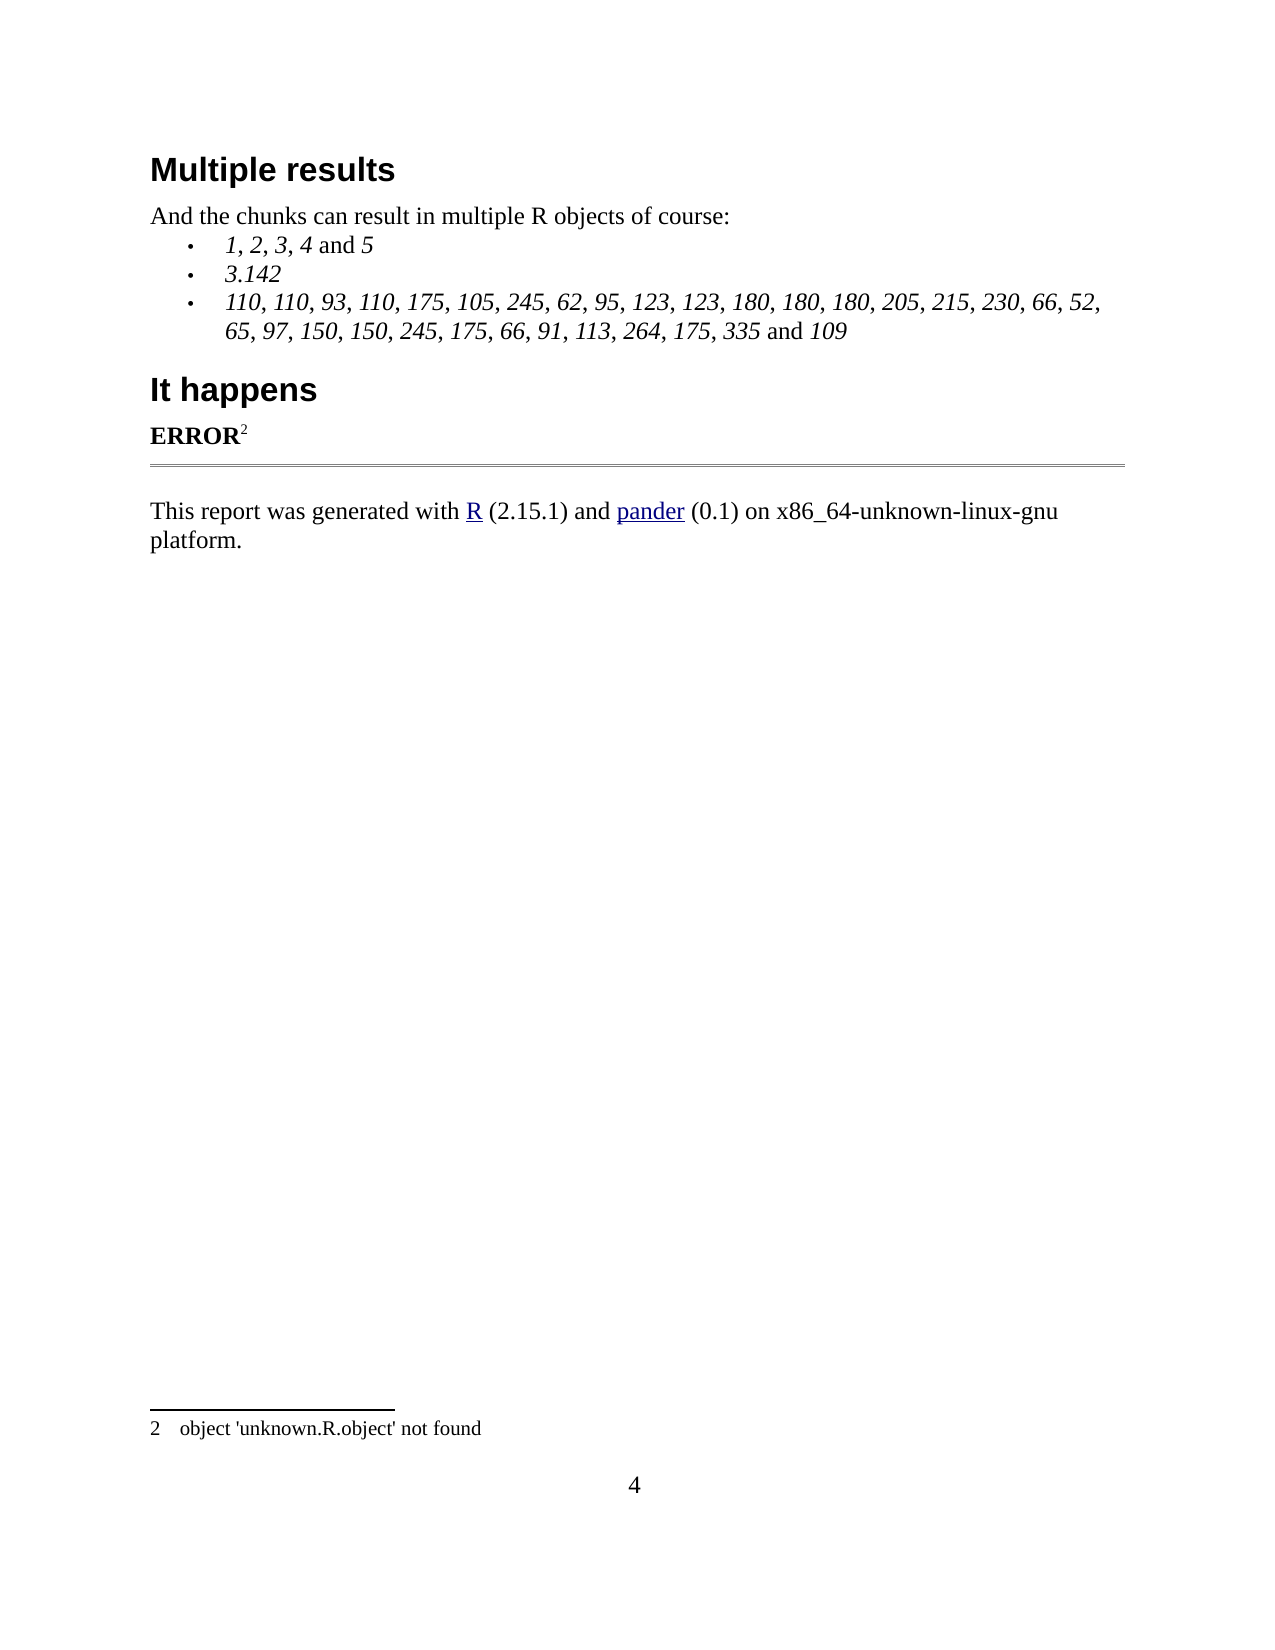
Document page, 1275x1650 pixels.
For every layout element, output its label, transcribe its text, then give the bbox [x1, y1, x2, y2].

text This report was generated with R (2.15.1) and pander (0.1) on x86_64-unknown-linux-gnu platform. [150, 496, 1125, 553]
list 110, 110, 93, 110, 175, 105, 245, 62, 95, 123, 123, 180, 180, 180, 205, 215, 230, 66, 52, 65, 97, 150, 150, 245, 175, 66, 91, 113, 264, 175, 335 and 109 [187, 287, 1125, 345]
text And the chunks can result in multiple R objects of course: [150, 201, 1125, 230]
text object 'unknown.R.object' not found [150, 1416, 1125, 1440]
list 1, 2, 3, 4 and 5 [187, 230, 1125, 259]
subtitle Multiple results [150, 150, 1125, 189]
list 3.142 [187, 259, 1125, 287]
subtitle It happens [150, 370, 1125, 408]
text ERROR [150, 421, 1125, 450]
